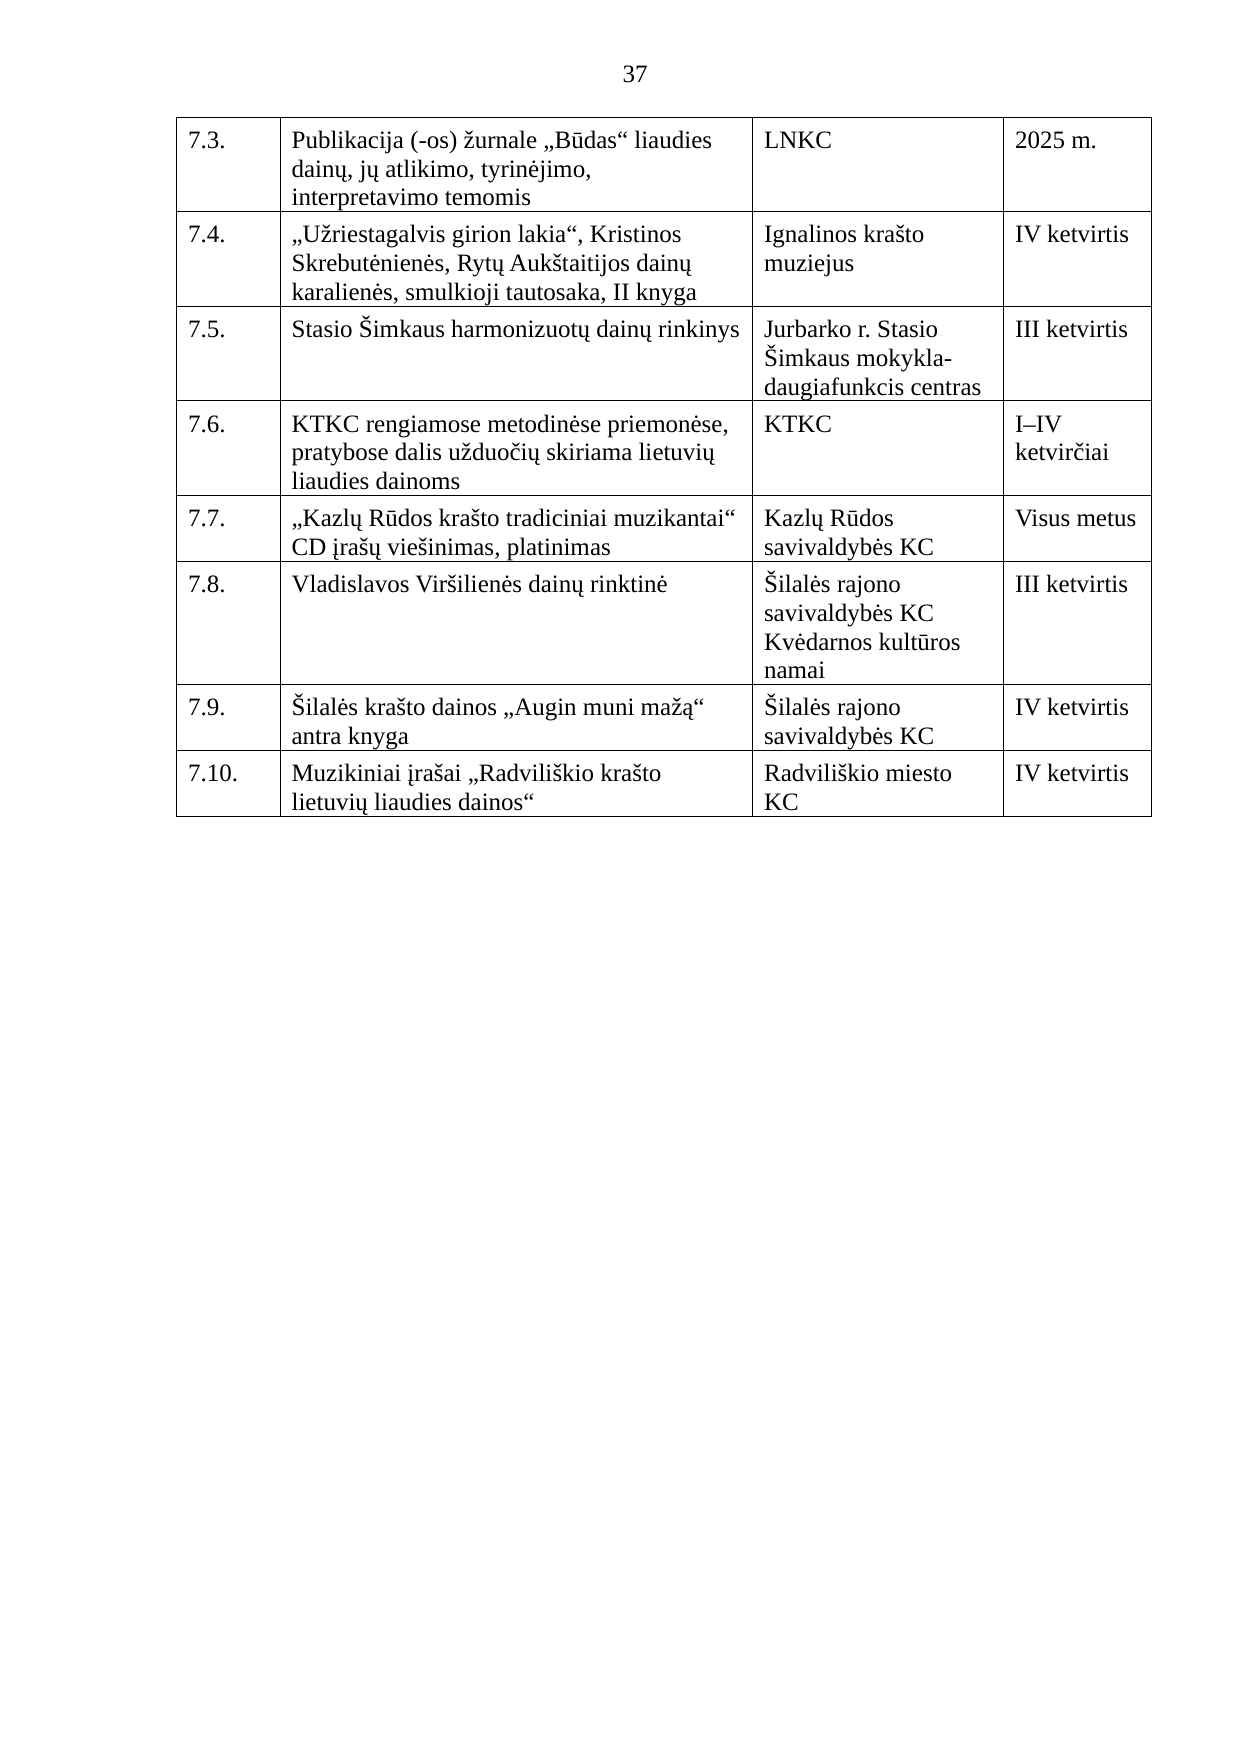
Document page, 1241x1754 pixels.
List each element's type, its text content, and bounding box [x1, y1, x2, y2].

table_cell 7.8. [177, 562, 280, 684]
table_cell „Kazlų Rūdos krašto tradiciniai muzikantai“ CD įrašų viešinimas, platinimas [281, 496, 752, 561]
table_cell [1152, 117, 1240, 211]
table_cell KTKC rengiamose metodinėse priemonėse, pratybose dalis užduočių skiriama lietuvių liaudies dainoms [281, 401, 752, 495]
table_cell [1152, 400, 1240, 495]
table_cell 7.3. [177, 118, 280, 211]
table_cell Šilalės rajono savivaldybės KC Kvėdarnos kultūros namai [753, 562, 1003, 684]
table_cell [1152, 684, 1240, 750]
table_cell [1152, 495, 1240, 561]
table_cell I–IV ketvirčiai [1004, 401, 1151, 495]
table_cell Stasio Šimkaus harmonizuotų dainų rinkinys [281, 307, 752, 400]
table_cell 7.10. [177, 751, 280, 816]
table_cell IV ketvirtis [1004, 685, 1151, 750]
table_cell KTKC [753, 401, 1003, 495]
table_cell Muzikiniai įrašai „Radviliškio krašto lietuvių liaudies dainos“ [281, 751, 752, 816]
table_cell Kazlų Rūdos savivaldybės KC [753, 496, 1003, 561]
table_cell 7.4. [177, 212, 280, 306]
table_cell IV ketvirtis [1004, 212, 1151, 306]
table_cell III ketvirtis [1004, 307, 1151, 400]
table_cell Publikacija (-os) žurnale „Būdas“ liaudies dainų, jų atlikimo, tyrinėjimo, interpretavimo temomis [281, 118, 752, 211]
table_cell Ignalinos krašto muziejus [753, 212, 1003, 306]
table_cell LNKC [753, 118, 1003, 211]
table_cell Radviliškio miesto KC [753, 751, 1003, 816]
table_cell [1152, 561, 1240, 684]
table_cell [1152, 750, 1240, 816]
table_cell Jurbarko r. Stasio Šimkaus mokykla-daugiafunkcis centras [753, 307, 1003, 400]
table_cell 7.6. [177, 401, 280, 495]
table_cell [1152, 211, 1240, 306]
table_cell Šilalės krašto dainos „Augin muni mažą“ antra knyga [281, 685, 752, 750]
table_cell 2025 m. [1004, 118, 1151, 211]
table_cell Šilalės rajono savivaldybės KC [753, 685, 1003, 750]
table_cell 7.5. [177, 307, 280, 400]
table_cell IV ketvirtis [1004, 751, 1151, 816]
table_cell [1152, 306, 1240, 400]
table_cell Vladislavos Viršilienės dainų rinktinė [281, 562, 752, 684]
table_cell 7.9. [177, 685, 280, 750]
table_cell 7.7. [177, 496, 280, 561]
table_cell III ketvirtis [1004, 562, 1151, 684]
table_cell „Užriestagalvis girion lakia“, Kristinos Skrebutėnienės, Rytų Aukštaitijos dainų karalienės, smulkioji tautosaka, II knyga [281, 212, 752, 306]
table_cell Visus metus [1004, 496, 1151, 561]
